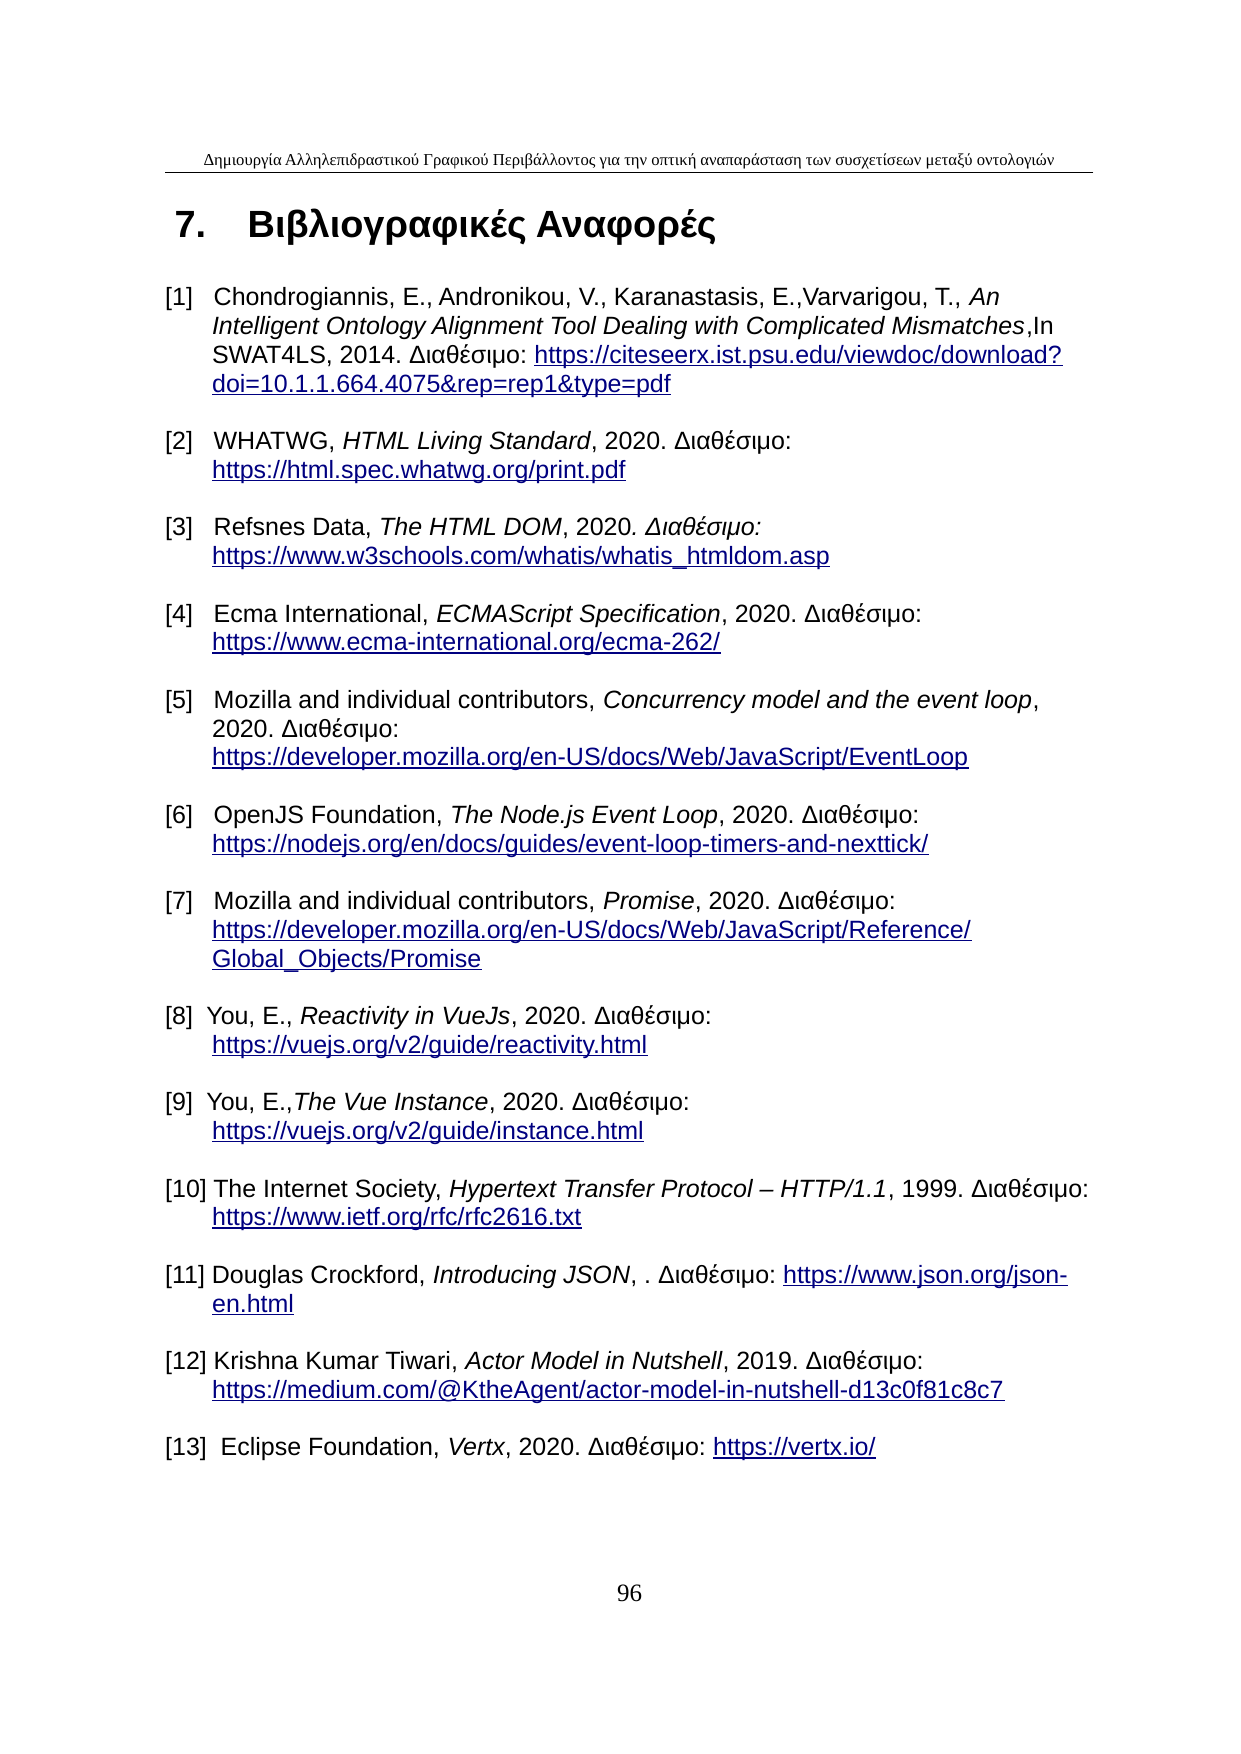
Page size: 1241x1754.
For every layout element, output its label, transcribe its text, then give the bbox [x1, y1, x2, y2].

text [9] You, E.,The Vue Instance, 2020. Διαθέσιμο: https://vuejs.org/v2/guide/instance.html [165, 1087, 1093, 1145]
text [1] Chondrogiannis, E., Andronikou, V., Karanastasis, E.,Varvarigou, T., An Intelligent Ontology Alignment Tool Dealing with Complicated Mismatches,In SWAT4LS, 2014. Διαθέσιμο: https://citeseerx.ist.psu.edu/viewdoc/download?doi=10.1.1.664.4075&rep=rep1&type=pdf [165, 282, 1093, 397]
text [7] Mozilla and individual contributors, Promise, 2020. Διαθέσιμο: https://developer.mozilla.org/en-US/docs/Web/JavaScript/Reference/Global_Objects/Promise [165, 886, 1093, 972]
text [11] Douglas Crockford, Introducing JSON, . Διαθέσιμο: https://www.json.org/json-en.html [165, 1260, 1093, 1317]
text [3] Refsnes Data, The HTML DOM, 2020. Διαθέσιμο: https://www.w3schools.com/whatis/whatis_htmldom.asp [165, 512, 1093, 570]
text [13] Eclipse Foundation, Vertx, 2020. Διαθέσιμο: https://vertx.io/ [165, 1432, 1093, 1461]
text [6] OpenJS Foundation, The Node.js Event Loop, 2020. Διαθέσιμο: https://nodejs.org/en/docs/guides/event-loop-timers-and-nexttick/ [165, 800, 1093, 857]
text [4] Ecma International, ECMAScript Specification, 2020. Διαθέσιμο: https://www.ecma-international.org/ecma-262/ [165, 598, 1093, 656]
text [2] WHATWG, HTML Living Standard, 2020. Διαθέσιμο: https://html.spec.whatwg.org/print.pdf [165, 426, 1093, 483]
text [12] Krishna Kumar Tiwari, Actor Model in Nutshell, 2019. Διαθέσιμο: https://medium.com/@KtheAgent/actor-model-in-nutshell-d13c0f81c8c7 [165, 1346, 1093, 1403]
subtitle Βιβλιογραφικές Αναφορές [174, 202, 1093, 246]
text [10] Τhe Internet Society, Hypertext Transfer Protocol – HTTP/1.1, 1999. Διαθέσιμο: https://www.ietf.org/rfc/rfc2616.txt [165, 1173, 1093, 1231]
text [8] You, E., Reactivity in VueJs, 2020. Διαθέσιμο: https://vuejs.org/v2/guide/reactivity.html [165, 1001, 1093, 1058]
text [5] Mozilla and individual contributors, Concurrency model and the event loop, 2020. Διαθέσιμο: https://developer.mozilla.org/en-US/docs/Web/JavaScript/EventLoop [165, 685, 1093, 771]
